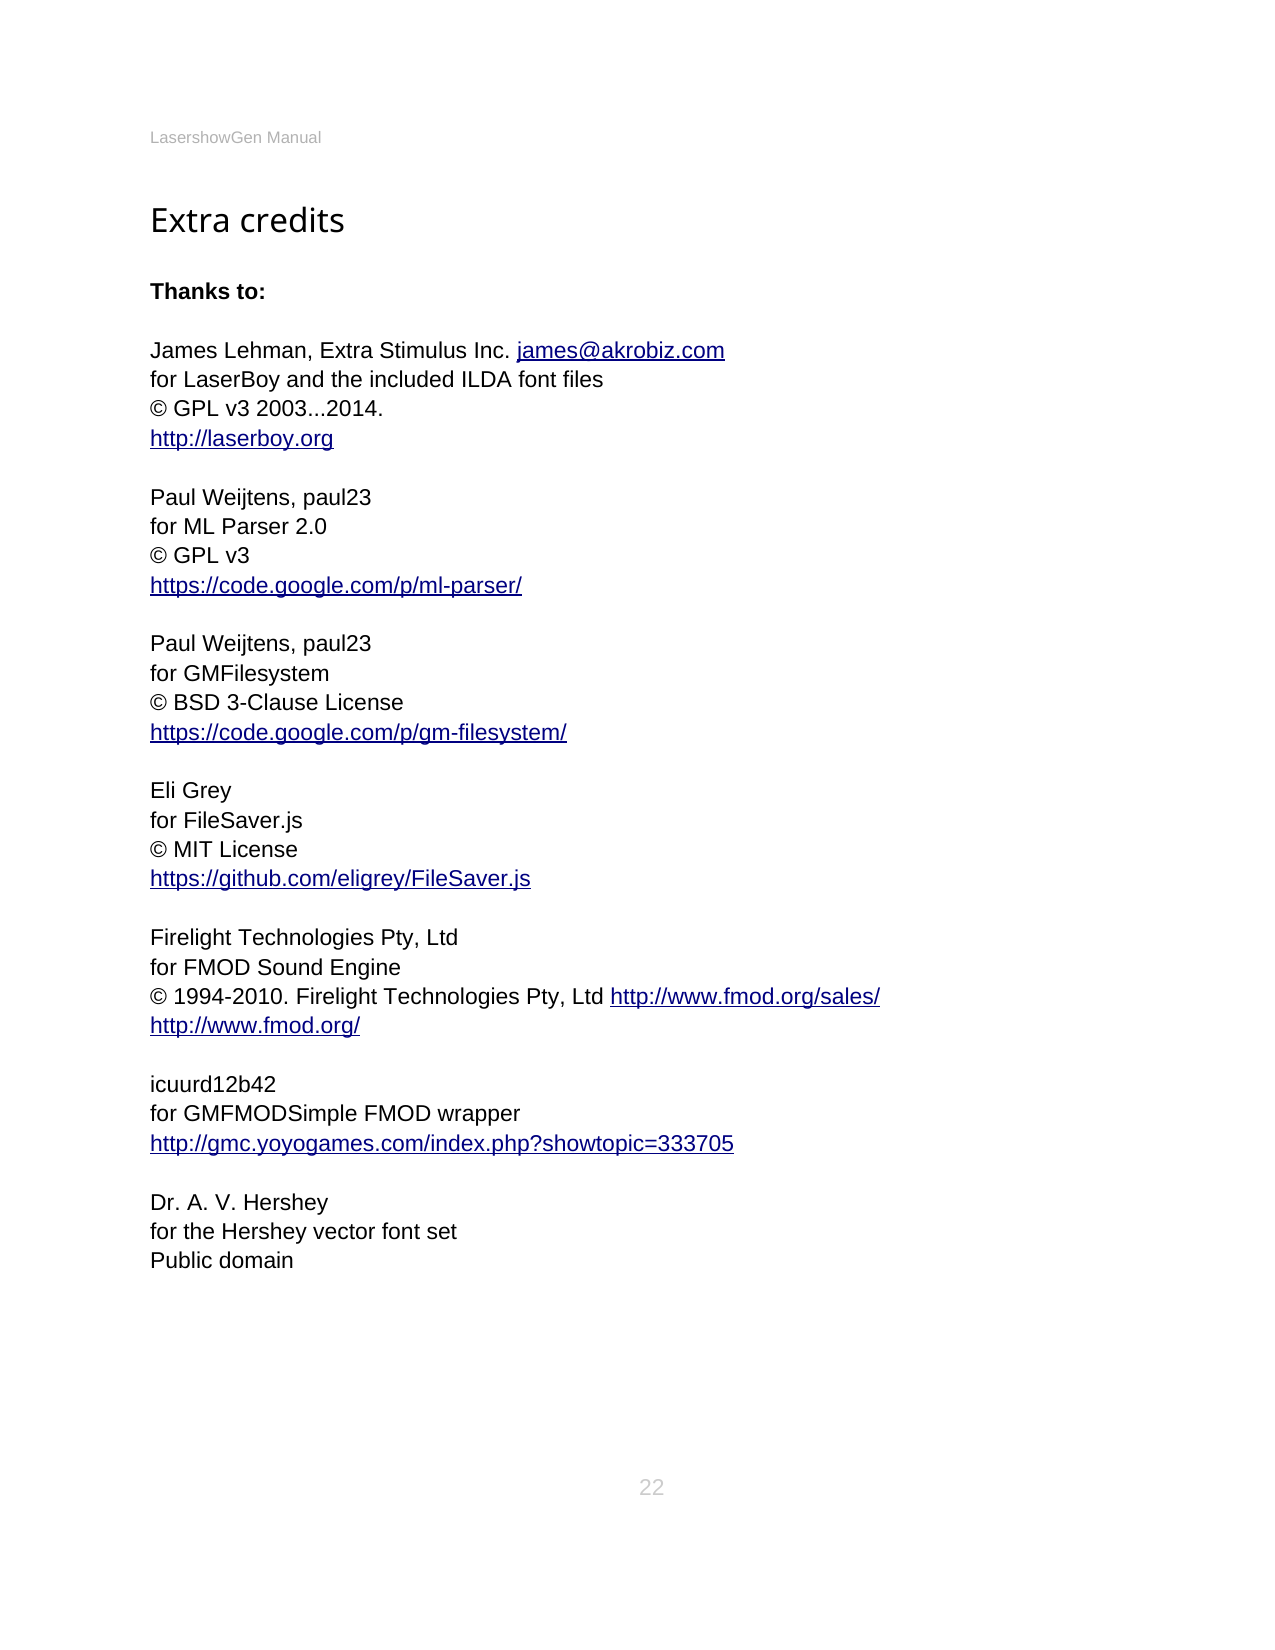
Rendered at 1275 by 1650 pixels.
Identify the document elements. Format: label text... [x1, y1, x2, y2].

text for ML Parser 2.0 [150, 514, 1153, 539]
text https://code.google.com/p/gm-filesystem/ [150, 719, 1153, 745]
text https://code.google.com/p/ml-parser/ [150, 572, 1153, 598]
text Dr. A. V. Hershey [150, 1189, 1153, 1215]
text for FileSaver.js [150, 807, 1153, 833]
text © GPL v3 2003...2014. [150, 396, 1153, 422]
text for GMFMODSimple FMOD wrapper [150, 1101, 1153, 1127]
subtitle Extra credits [150, 197, 1153, 242]
text for the Hershey vector font set [150, 1219, 1153, 1244]
text © BSD 3-Clause License [150, 690, 1153, 716]
text Thanks to: [150, 279, 1153, 304]
text icuurd12b42 [150, 1072, 1153, 1097]
text James Lehman, Extra Stimulus Inc. james@akrobiz.com [150, 337, 1153, 363]
text Paul Weijtens, paul23 [150, 631, 1153, 657]
text for LaserBoy and the included ILDA font files [150, 367, 1153, 392]
text Public domain [150, 1248, 1153, 1274]
text http://www.fmod.org/ [150, 1013, 1153, 1039]
text for FMOD Sound Engine [150, 954, 1153, 980]
text https://github.com/eligrey/FileSaver.js [150, 866, 1153, 892]
text © GPL v3 [150, 543, 1153, 569]
text for GMFilesystem [150, 661, 1153, 686]
text Eli Grey [150, 778, 1153, 804]
text © 1994-2010. Firelight Technologies Pty, Ltd http://www.fmod.org/sales/ [150, 984, 1153, 1009]
text Firelight Technologies Pty, Ltd [150, 925, 1153, 951]
text http://laserboy.org [150, 426, 1153, 451]
text Paul Weijtens, paul23 [150, 484, 1153, 510]
text http://gmc.yoyogames.com/index.php?showtopic=333705 [150, 1131, 1153, 1156]
text © MIT License [150, 837, 1153, 862]
